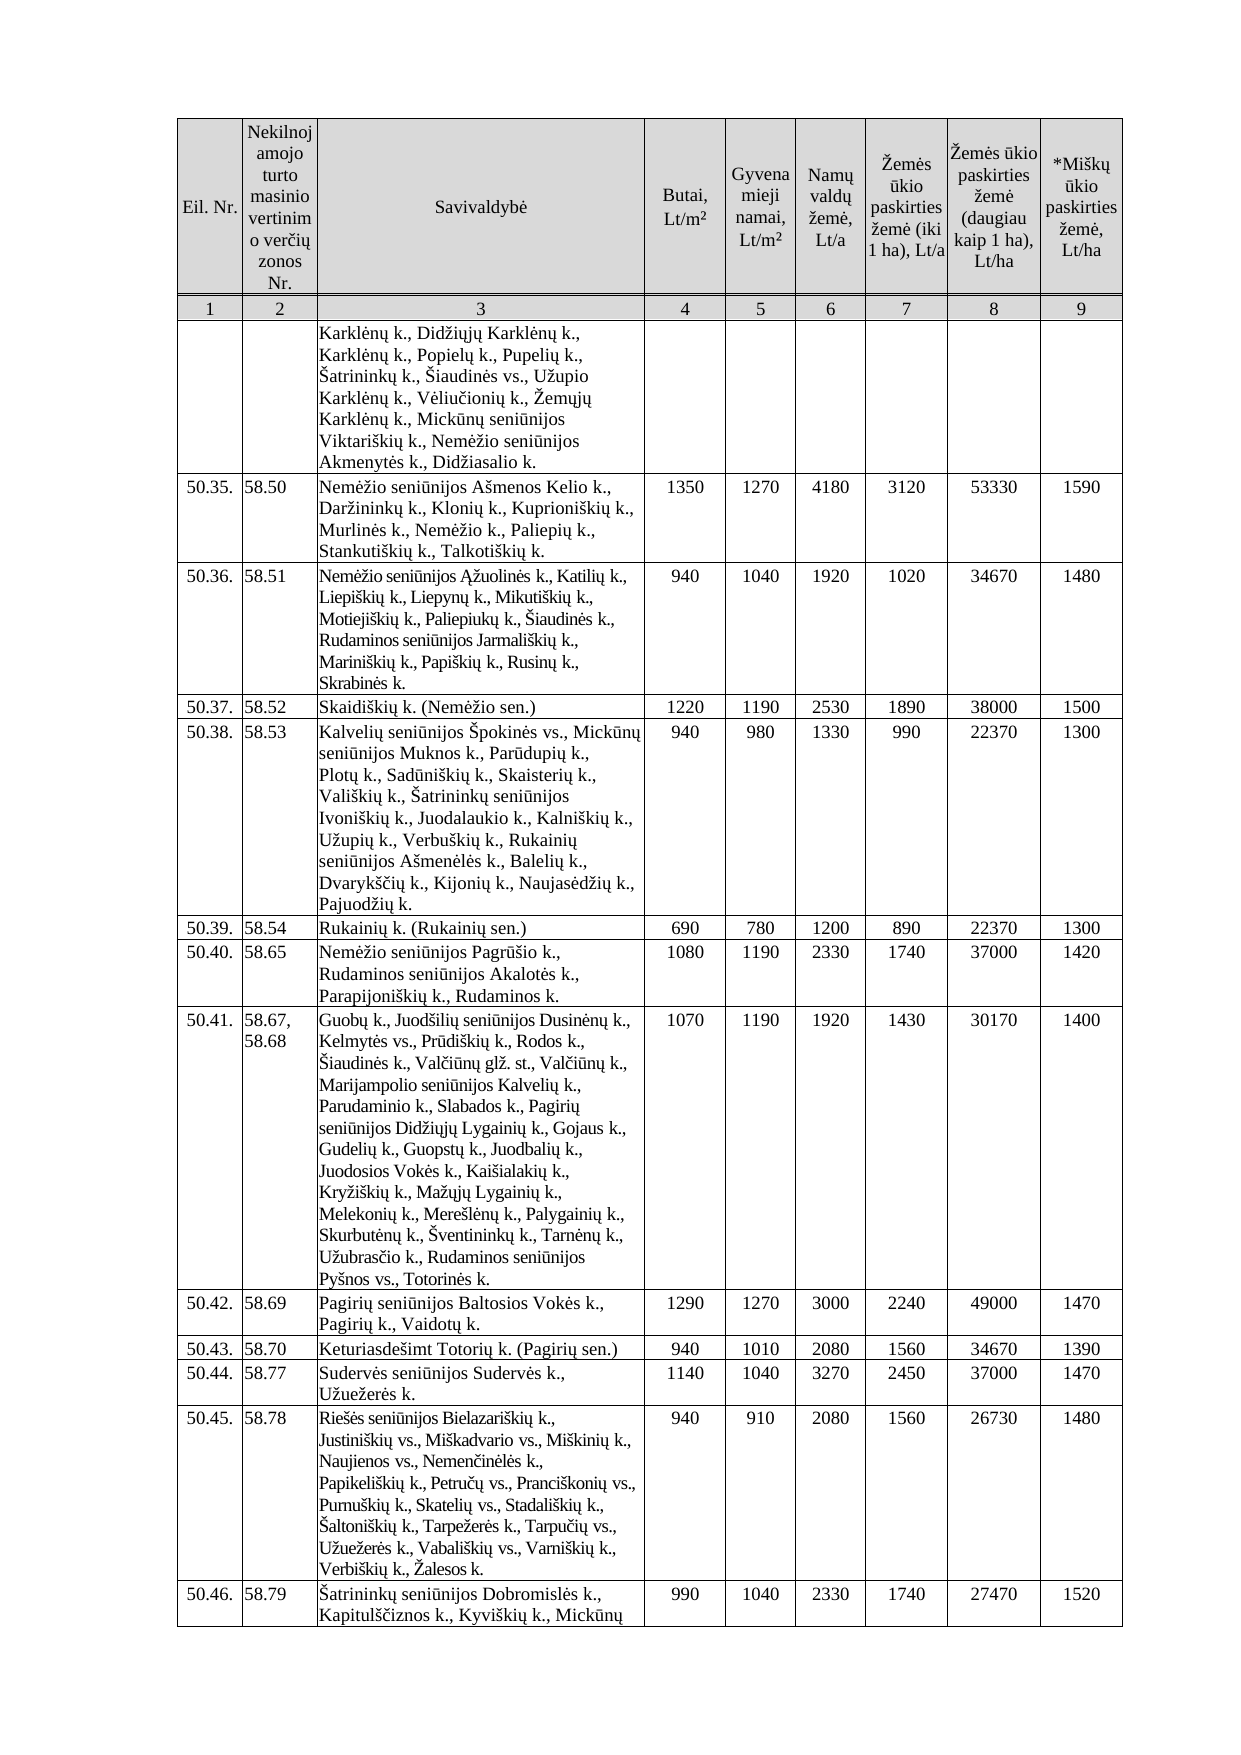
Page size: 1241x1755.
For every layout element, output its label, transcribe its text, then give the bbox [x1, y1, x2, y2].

table_cell 1020 [866, 563, 947, 694]
table_header *Miškų ūkio paskirties žemė, Lt/ha [1041, 119, 1122, 293]
table_cell 1040 [726, 563, 795, 694]
table_cell 1350 [645, 474, 725, 562]
table_cell 1430 [866, 1007, 947, 1289]
table_header Žemės ūkio paskirties žemė (iki 1 ha), Lt/a [866, 119, 947, 293]
table_cell [726, 321, 795, 473]
table_cell 50.45. [178, 1406, 242, 1580]
table_cell 1190 [726, 1007, 795, 1289]
table_cell 3120 [866, 474, 947, 562]
table_cell 1200 [796, 916, 865, 939]
table_cell 2080 [796, 1406, 865, 1580]
table_cell 1220 [645, 695, 725, 718]
table_cell 50.41. [178, 1007, 242, 1289]
table_cell 1500 [1041, 695, 1122, 718]
table_cell 990 [645, 1581, 725, 1626]
table_cell 1300 [1041, 916, 1122, 939]
table_cell 1590 [1041, 474, 1122, 562]
table_cell 1270 [726, 474, 795, 562]
table_cell [645, 321, 725, 473]
table_cell 37000 [948, 940, 1040, 1006]
table_header Nekilnojamojo turto masinio vertinimo verčių zonos Nr. [243, 119, 317, 293]
table_cell 910 [726, 1406, 795, 1580]
table_cell 50.43. [178, 1336, 242, 1359]
table_cell 940 [645, 1336, 725, 1359]
table_cell 58.79 [243, 1581, 317, 1626]
table_cell 58.65 [243, 940, 317, 1006]
table_cell 58.67, 58.68 [243, 1007, 317, 1289]
table_cell 37000 [948, 1360, 1040, 1405]
table_cell 2450 [866, 1360, 947, 1405]
table_cell 58.50 [243, 474, 317, 562]
table_cell 1190 [726, 940, 795, 1006]
table_cell 50.39. [178, 916, 242, 939]
table_cell 1740 [866, 1581, 947, 1626]
table_cell 780 [726, 916, 795, 939]
table_cell 1400 [1041, 1007, 1122, 1289]
table_cell 1920 [796, 1007, 865, 1289]
table_cell 34670 [948, 1336, 1040, 1359]
table_cell Sudervės seniūnijos Sudervės k., Užuežerės k. [318, 1360, 644, 1405]
table_header Žemės ūkio paskirties žemė (daugiau kaip 1 ha), Lt/ha [948, 119, 1040, 293]
table_cell 2330 [796, 1581, 865, 1626]
table_cell 1520 [1041, 1581, 1122, 1626]
table_cell 3 [318, 296, 644, 319]
table_cell 4180 [796, 474, 865, 562]
table_cell [948, 321, 1040, 473]
table_cell 58.54 [243, 916, 317, 939]
table_cell 58.69 [243, 1290, 317, 1335]
table_cell 1740 [866, 940, 947, 1006]
table_cell 1290 [645, 1290, 725, 1335]
table_cell 5 [726, 296, 795, 319]
table_cell 690 [645, 916, 725, 939]
table_cell [243, 321, 317, 473]
table_cell 1190 [726, 695, 795, 718]
table_cell 2240 [866, 1290, 947, 1335]
table_cell 1890 [866, 695, 947, 718]
table_cell 2 [243, 296, 317, 319]
table_cell Guobų k., Juodšilių seniūnijos Dusinėnų k., Kelmytės vs., Prūdiškių k., Rodos k., Šiaudinės k., Valčiūnų glž. st., Valčiūnų k., Marijampolio seniūnijos Kalvelių k., Parudaminio k., Slabados k., Pagirių seniūnijos Didžiųjų Lygainių k., Gojaus k., Gudelių k., Guopstų k., Juodbalių k., Juodosios Vokės k., Kaišialakių k., Kryžiškių k., Mažųjų Lygainių k., Melekonių k., Merešlėnų k., Palygainių k., Skurbutėnų k., Šventininkų k., Tarnėnų k., Užubrasčio k., Rudaminos seniūnijos Pyšnos vs., Totorinės k. [318, 1007, 644, 1289]
table_cell 22370 [948, 719, 1040, 915]
table_cell 1330 [796, 719, 865, 915]
table_cell 1470 [1041, 1290, 1122, 1335]
table_cell 7 [866, 296, 947, 319]
table_cell 22370 [948, 916, 1040, 939]
table_cell 30170 [948, 1007, 1040, 1289]
table_header Butai, Lt/m² [645, 119, 725, 293]
table_header Eil. Nr. [178, 119, 242, 293]
table_header Namų valdų žemė, Lt/a [796, 119, 865, 293]
table_cell 1 [178, 296, 242, 319]
table_cell 1920 [796, 563, 865, 694]
table_cell 1560 [866, 1336, 947, 1359]
table_cell 1560 [866, 1406, 947, 1580]
table_cell 940 [645, 563, 725, 694]
table_cell 1140 [645, 1360, 725, 1405]
table_cell 58.78 [243, 1406, 317, 1580]
table_cell 34670 [948, 563, 1040, 694]
table_cell Pagirių seniūnijos Baltosios Vokės k., Pagirių k., Vaidotų k. [318, 1290, 644, 1335]
table_cell Kalvelių seniūnijos Špokinės vs., Mickūnų seniūnijos Muknos k., Parūdupių k., Plotų k., Sadūniškių k., Skaisterių k., Vališkių k., Šatrininkų seniūnijos Ivoniškių k., Juodalaukio k., Kalniškių k., Užupių k., Verbuškių k., Rukainių seniūnijos Ašmenėlės k., Balelių k., Dvarykščių k., Kijonių k., Naujasėdžių k., Pajuodžių k. [318, 719, 644, 915]
table_cell 26730 [948, 1406, 1040, 1580]
table_cell 50.37. [178, 695, 242, 718]
table_cell Riešės seniūnijos Bielazariškių k., Justiniškių vs., Miškadvario vs., Miškinių k., Naujienos vs., Nemenčinėlės k., Papikeliškių k., Petručų vs., Pranciškonių vs., Purnuškių k., Skatelių vs., Stadališkių k., Šaltoniškių k., Tarpežerės k., Tarpučių vs., Užuežerės k., Vabališkių vs., Varniškių k., Verbiškių k., Žalesos k. [318, 1406, 644, 1580]
table_cell 2080 [796, 1336, 865, 1359]
table_cell [796, 321, 865, 473]
table_cell 50.38. [178, 719, 242, 915]
table_cell 50.36. [178, 563, 242, 694]
table_header Gyvenamieji namai, Lt/m² [726, 119, 795, 293]
table_cell 38000 [948, 695, 1040, 718]
table_cell 890 [866, 916, 947, 939]
table_cell 940 [645, 1406, 725, 1580]
table_cell Keturiasdešimt Totorių k. (Pagirių sen.) [318, 1336, 644, 1359]
table_cell 50.42. [178, 1290, 242, 1335]
table_cell 990 [866, 719, 947, 915]
table_cell 58.70 [243, 1336, 317, 1359]
table_cell 2330 [796, 940, 865, 1006]
table_cell 1070 [645, 1007, 725, 1289]
table_cell [866, 321, 947, 473]
table_cell 58.51 [243, 563, 317, 694]
table_cell 58.77 [243, 1360, 317, 1405]
table_cell 53330 [948, 474, 1040, 562]
table_cell 1390 [1041, 1336, 1122, 1359]
table_cell Nemėžio seniūnijos Ąžuolinės k., Katilių k., Liepiškių k., Liepynų k., Mikutiškių k., Motiejiškių k., Paliepiukų k., Šiaudinės k., Rudaminos seniūnijos Jarmališkių k., Mariniškių k., Papiškių k., Rusinų k., Skrabinės k. [318, 563, 644, 694]
table_cell Rukainių k. (Rukainių sen.) [318, 916, 644, 939]
table_cell 1480 [1041, 563, 1122, 694]
table_cell 1480 [1041, 1406, 1122, 1580]
table_cell 980 [726, 719, 795, 915]
table_cell 1040 [726, 1581, 795, 1626]
table_cell 8 [948, 296, 1040, 319]
table_cell 58.52 [243, 695, 317, 718]
table_cell 1010 [726, 1336, 795, 1359]
table_cell Nemėžio seniūnijos Ašmenos Kelio k., Daržininkų k., Klonių k., Kuprioniškių k., Murlinės k., Nemėžio k., Paliepių k., Stankutiškių k., Talkotiškių k. [318, 474, 644, 562]
table_cell Nemėžio seniūnijos Pagrūšio k., Rudaminos seniūnijos Akalotės k., Parapijoniškių k., Rudaminos k. [318, 940, 644, 1006]
table_cell 940 [645, 719, 725, 915]
table_cell 50.35. [178, 474, 242, 562]
table_cell 3270 [796, 1360, 865, 1405]
table_cell [178, 321, 242, 473]
table_cell [1041, 321, 1122, 473]
table_cell 4 [645, 296, 725, 319]
table_cell 1080 [645, 940, 725, 1006]
table_cell 1270 [726, 1290, 795, 1335]
table_cell 50.44. [178, 1360, 242, 1405]
table_header Savivaldybė [318, 119, 644, 293]
table_cell 50.40. [178, 940, 242, 1006]
table_cell 2530 [796, 695, 865, 718]
table_cell 49000 [948, 1290, 1040, 1335]
table_cell Karklėnų k., Didžiųjų Karklėnų k., Karklėnų k., Popielų k., Pupelių k., Šatrininkų k., Šiaudinės vs., Užupio Karklėnų k., Vėliučionių k., Žemųjų Karklėnų k., Mickūnų seniūnijos Viktariškių k., Nemėžio seniūnijos Akmenytės k., Didžiasalio k. [318, 321, 644, 473]
table_cell Šatrininkų seniūnijos Dobromislės k., Kapitulščiznos k., Kyviškių k., Mickūnų [318, 1581, 644, 1626]
table_cell 3000 [796, 1290, 865, 1335]
table_cell 1300 [1041, 719, 1122, 915]
table_cell 9 [1041, 296, 1122, 319]
table_cell 27470 [948, 1581, 1040, 1626]
table_cell Skaidiškių k. (Nemėžio sen.) [318, 695, 644, 718]
table_cell 1040 [726, 1360, 795, 1405]
table_cell 50.46. [178, 1581, 242, 1626]
table_cell 1420 [1041, 940, 1122, 1006]
table_cell 6 [796, 296, 865, 319]
table_cell 1470 [1041, 1360, 1122, 1405]
table_cell 58.53 [243, 719, 317, 915]
